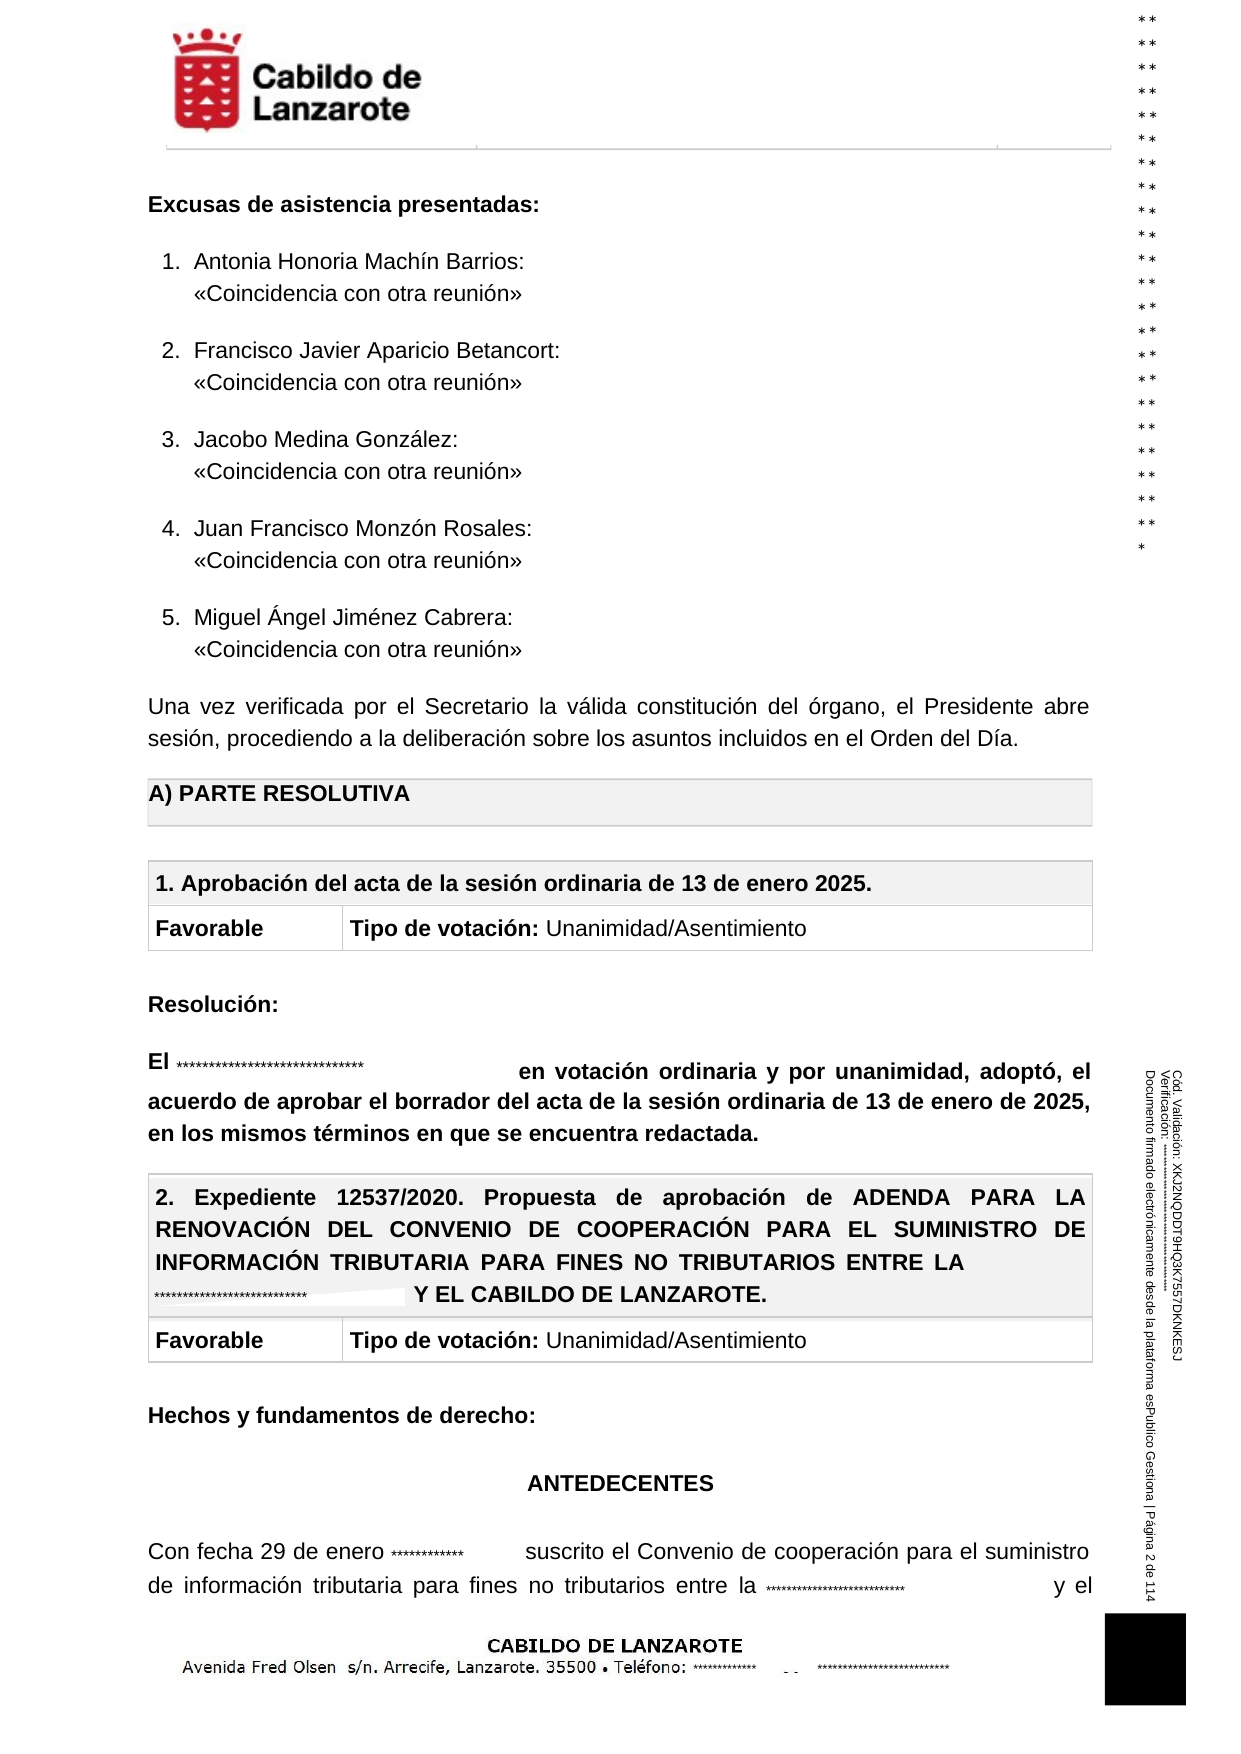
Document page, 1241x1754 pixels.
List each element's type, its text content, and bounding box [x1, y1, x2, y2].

text «Coincidencia con otra reunión» [133, 636, 522, 662]
text acuerdo de aprobar el borrador del acta de la sesión ordinaria de 13 de enero de 2025, en los mismos términos en que se encuentra redactada. [148, 1088, 1093, 1146]
text «Coincidencia con otra reunión» [133, 280, 522, 306]
subtitle en votación ordinaria y por unanimidad, adoptó, el [518, 1058, 1169, 1084]
table_header 2. Expediente 12537/2020. Propuesta de aprobación de ADENDA PARA LA RENOVACIÓN DEL CONVENIO DE COOPERACIÓN PARA EL SUMINISTRO DE INFORMACIÓN TRIBUTARIA PARA FINES NO TRIBUTARIOS ENTRE LA *************************** Y EL CABILDO DE LANZAROTE. [149, 1175, 1092, 1316]
text de información tributaria para fines no tributarios entre la *************************** y el [148, 1572, 1145, 1598]
text «Coincidencia con otra reunión» [193, 369, 1169, 395]
subtitle Resolución: [148, 991, 1169, 1017]
table_cell Favorable [149, 906, 342, 950]
list Jacobo Medina González: [161, 426, 1169, 452]
text «Coincidencia con otra reunión» [133, 547, 522, 573]
table_header 1. Aprobación del acta de la sesión ordinaria de 13 de enero 2025. [149, 862, 1092, 904]
text Verificación: ********************************************* [1157, 1070, 1171, 1604]
list Francisco Javier Aparicio Betancort: [161, 337, 1169, 363]
list Miguel Ángel Jiménez Cabrera: [133, 604, 513, 630]
text Cód. Validación: XKJ2NQDDT9HQ3K7557DKNKESJ [1171, 1070, 1184, 1604]
picture [172, 23, 423, 133]
picture [172, 1636, 798, 1678]
text Una vez verificada por el Secretario la válida constitución del órgano, el Presidente abre sesión, procediendo a la deliberación sobre los asuntos incluidos en el Orden del Día. [148, 693, 1093, 751]
table_cell Tipo de votación: Unanimidad/Asentimiento [343, 906, 1092, 950]
text Documento firmado electrónicamente desde la plataforma esPublico Gestiona | Página 2 de 114 [1145, 1070, 1157, 1604]
text Con fecha 29 de enero ************ suscrito el Convenio de cooperación para el suministro [148, 1538, 1145, 1566]
text «Coincidencia con otra reunión» [193, 458, 1169, 484]
list Juan Francisco Monzón Rosales: [133, 515, 532, 541]
subtitle Excusas de asistencia presentadas: [148, 191, 1169, 217]
text ANTEDECENTES [147, 1470, 1093, 1496]
text El ***************************** [148, 1048, 369, 1078]
table_cell Tipo de votación: Unanimidad/Asentimiento [343, 1318, 1092, 1361]
subtitle Hechos y fundamentos de derecho: [148, 1402, 1145, 1428]
list Antonia Honoria Machín Barrios: [133, 248, 524, 274]
table_cell Favorable [149, 1318, 342, 1361]
